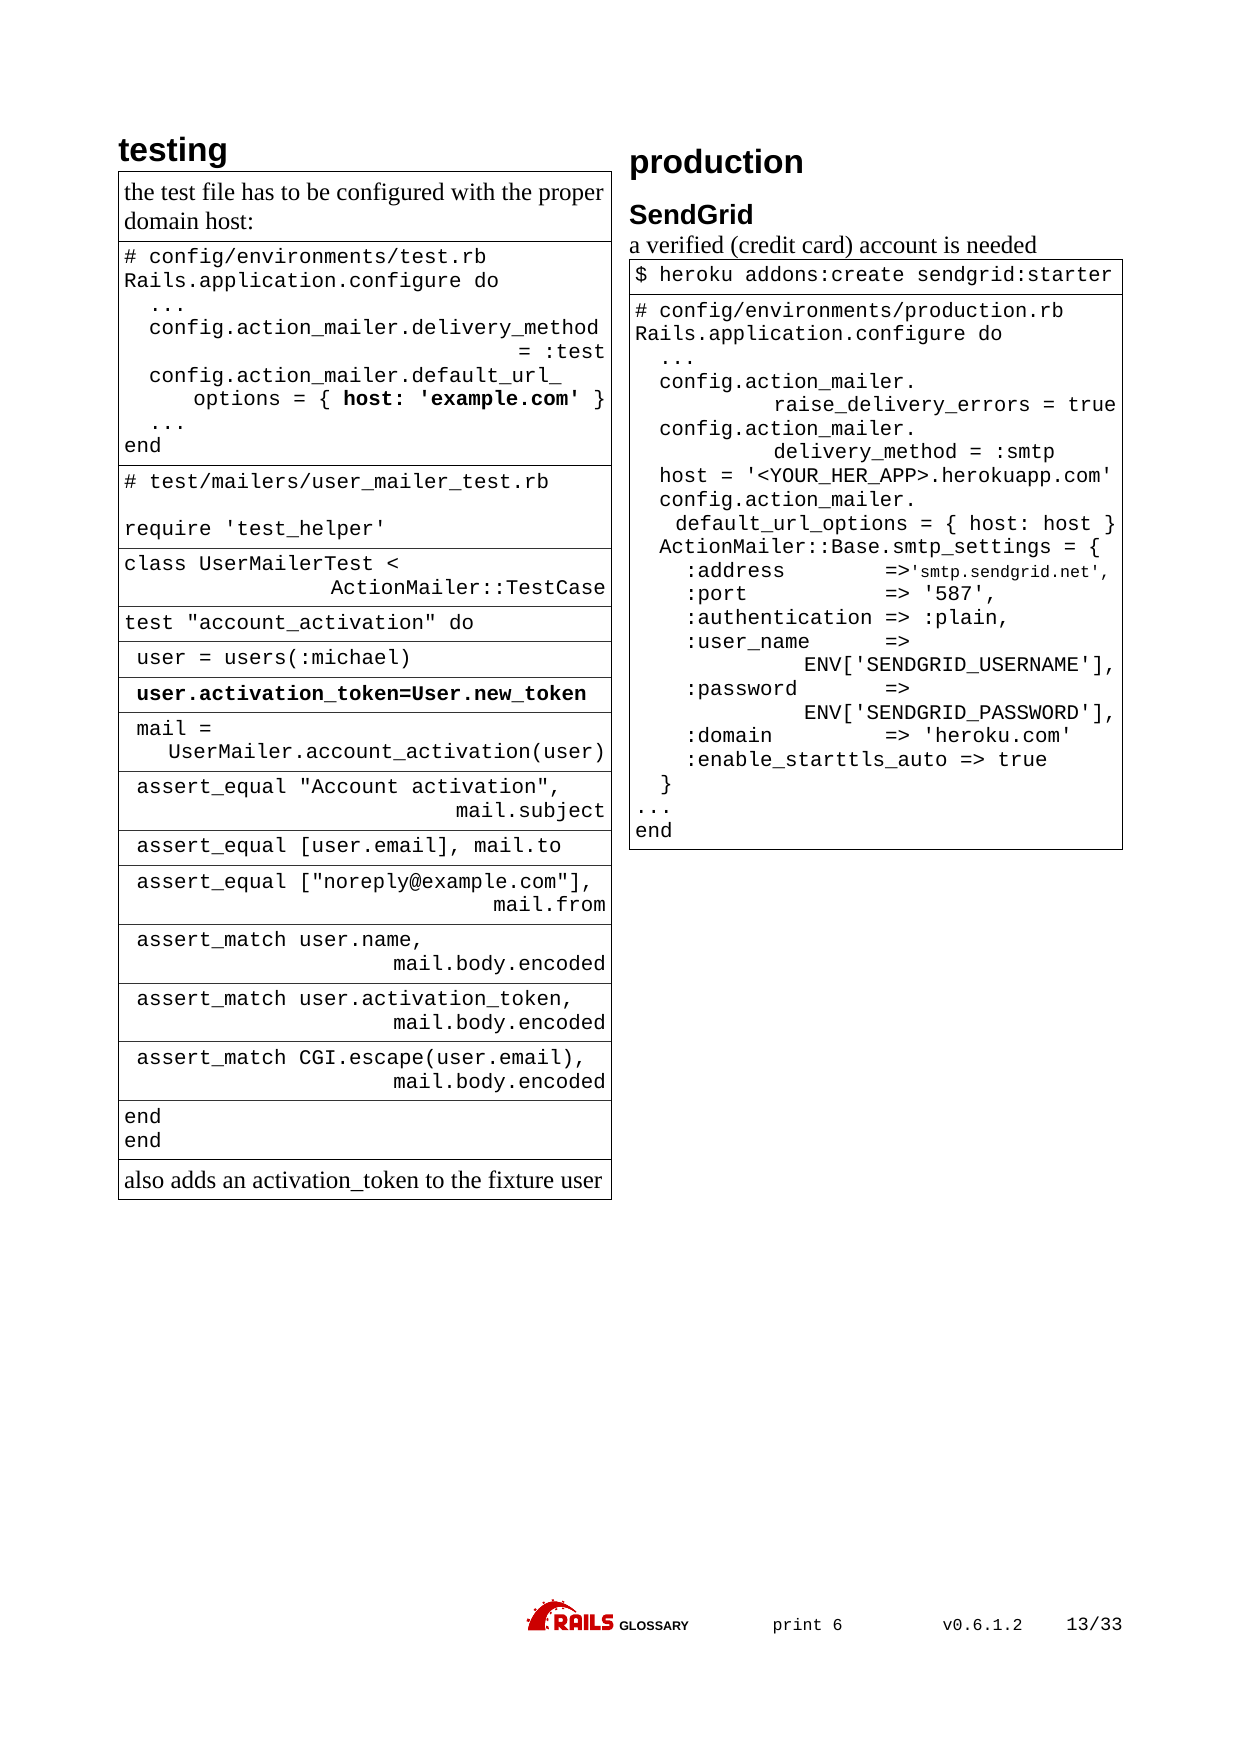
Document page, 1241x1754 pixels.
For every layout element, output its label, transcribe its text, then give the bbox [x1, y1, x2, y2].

subtitle testing [118, 130, 611, 168]
table_cell assert_match CGI.escape(user.email), mail.body.encoded [119, 1042, 611, 1100]
table_cell # config/environments/test.rb Rails.application.configure do ... config.action_mailer.delivery_method = :test config.action_mailer.default_url_ options = { host: 'example.com' } ... end [119, 242, 611, 465]
table_cell test "account_activation" do [119, 607, 611, 641]
table_cell assert_match user.activation_token, mail.body.encoded [119, 984, 611, 1041]
subtitle SendGrid [629, 198, 1122, 230]
text a verified (credit card) account is needed [629, 230, 1122, 259]
table_cell # test/mailers/user_mailer_test.rb require 'test_helper' [119, 466, 611, 547]
subtitle production [629, 142, 1122, 180]
table_cell also adds an activation_token to the fixture user [119, 1160, 611, 1199]
table_cell class UserMailerTest < ActionMailer::TestCase [119, 549, 611, 606]
table_cell assert_match user.name, mail.body.encoded [119, 925, 611, 982]
table_cell assert_equal ["noreply@example.com"], mail.from [119, 866, 611, 924]
table_cell # config/environments/production.rb Rails.application.configure do ... config.action_mailer. raise_delivery_errors = true config.action_mailer. delivery_method = :smtp host = '<YOUR_HER_APP>.herokuapp.com' config.action_mailer. default_url_options = { host: host } ActionMailer::Base.smtp_settings = { :address =>'smtp.sendgrid.net', :port => '587', :authentication => :plain, :user_name => ENV['SENDGRID_USERNAME'], :password => ENV['SENDGRID_PASSWORD'], :domain => 'heroku.com' :enable_starttls_auto => true } ... end [630, 295, 1122, 849]
table_header $ heroku addons:create sendgrid:starter [630, 260, 1122, 294]
table_cell user.activation_token=User.new_token [119, 678, 611, 712]
table_cell mail = UserMailer.account_activation(user) [119, 713, 611, 771]
table_cell end end [119, 1101, 611, 1159]
table_cell assert_equal [user.email], mail.to [119, 831, 611, 865]
table_cell assert_equal "Account activation", mail.subject [119, 772, 611, 829]
table_cell user = users(:michael) [119, 642, 611, 677]
table_header the test file has to be configured with the proper domain host: [119, 172, 611, 241]
